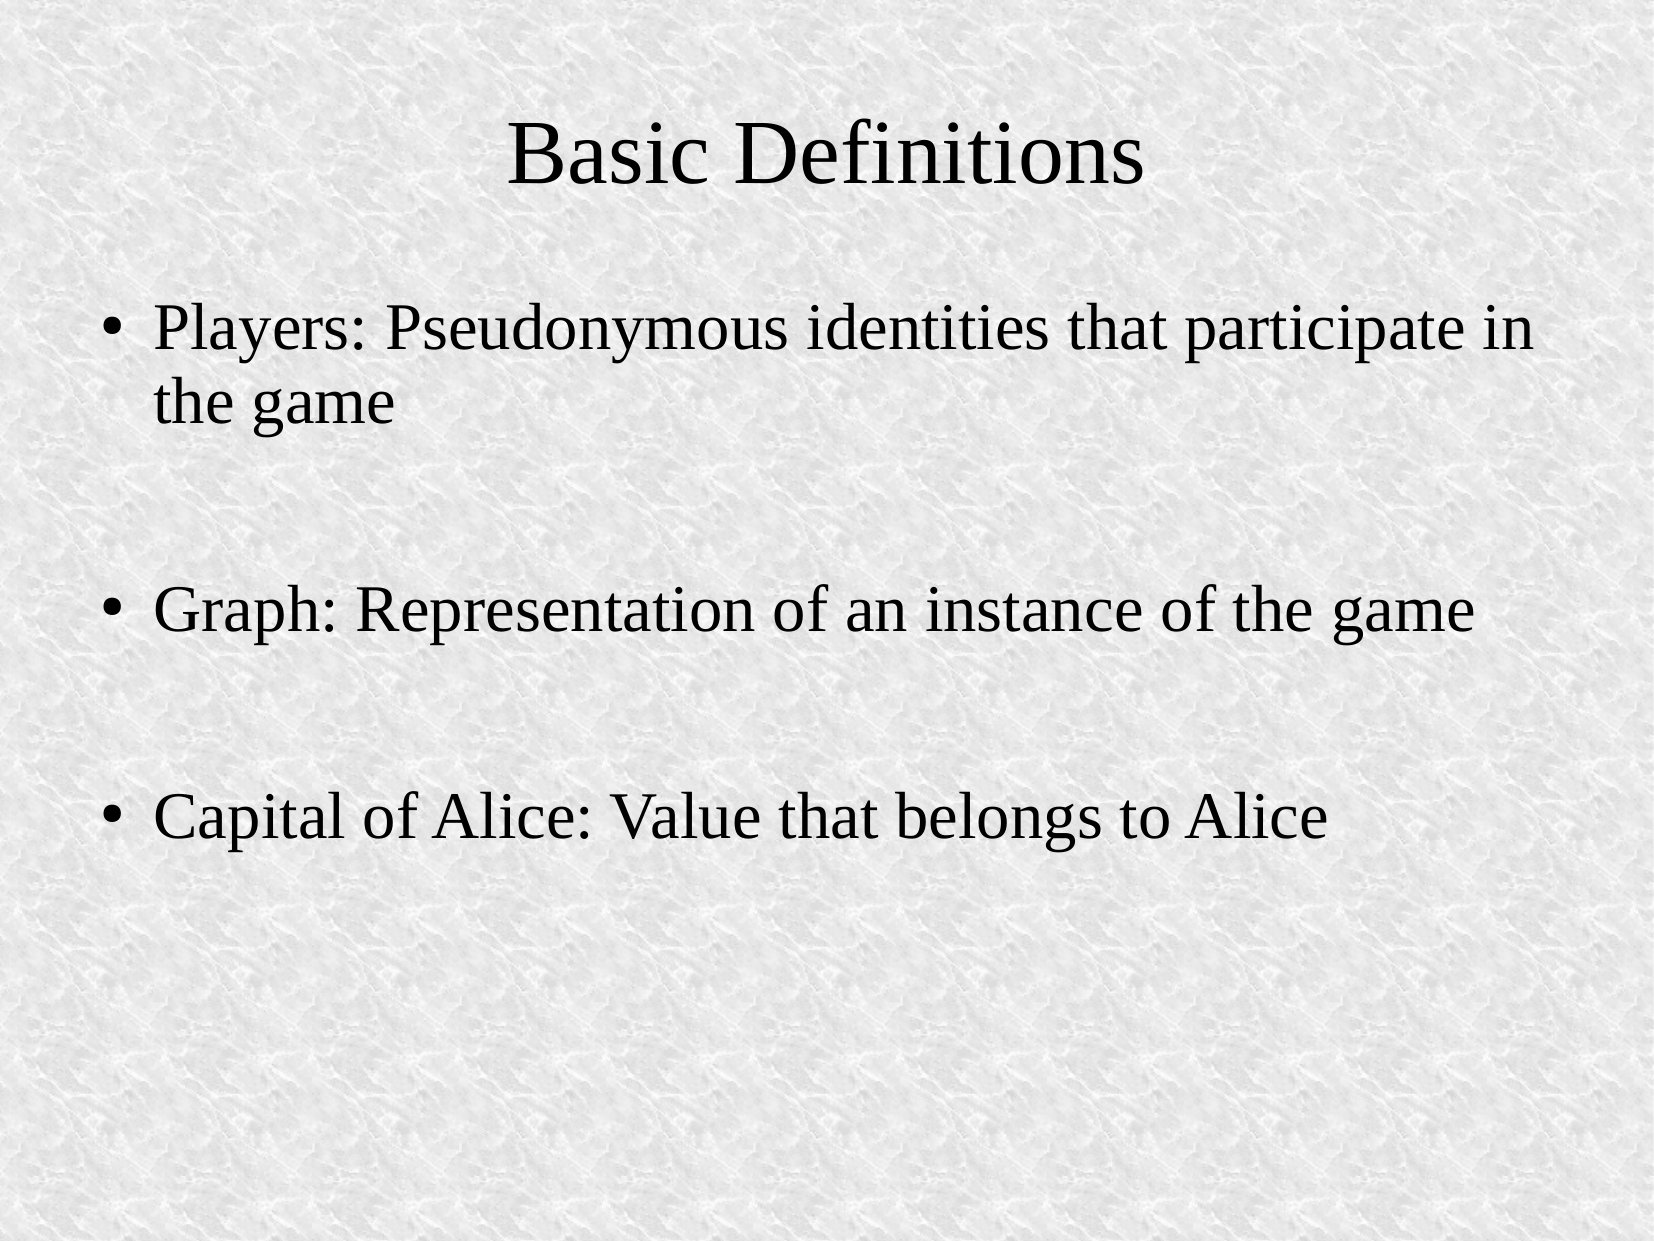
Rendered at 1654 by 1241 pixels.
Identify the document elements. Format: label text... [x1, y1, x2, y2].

list Players: Pseudonymous identities that participate in the game Graph: Representation of an instance of the game Capital of Alice: Value that belongs to Alice [82, 290, 1571, 1010]
picture [0, 0, 1654, 1241]
title Basic Definitions [82, 49, 1571, 257]
